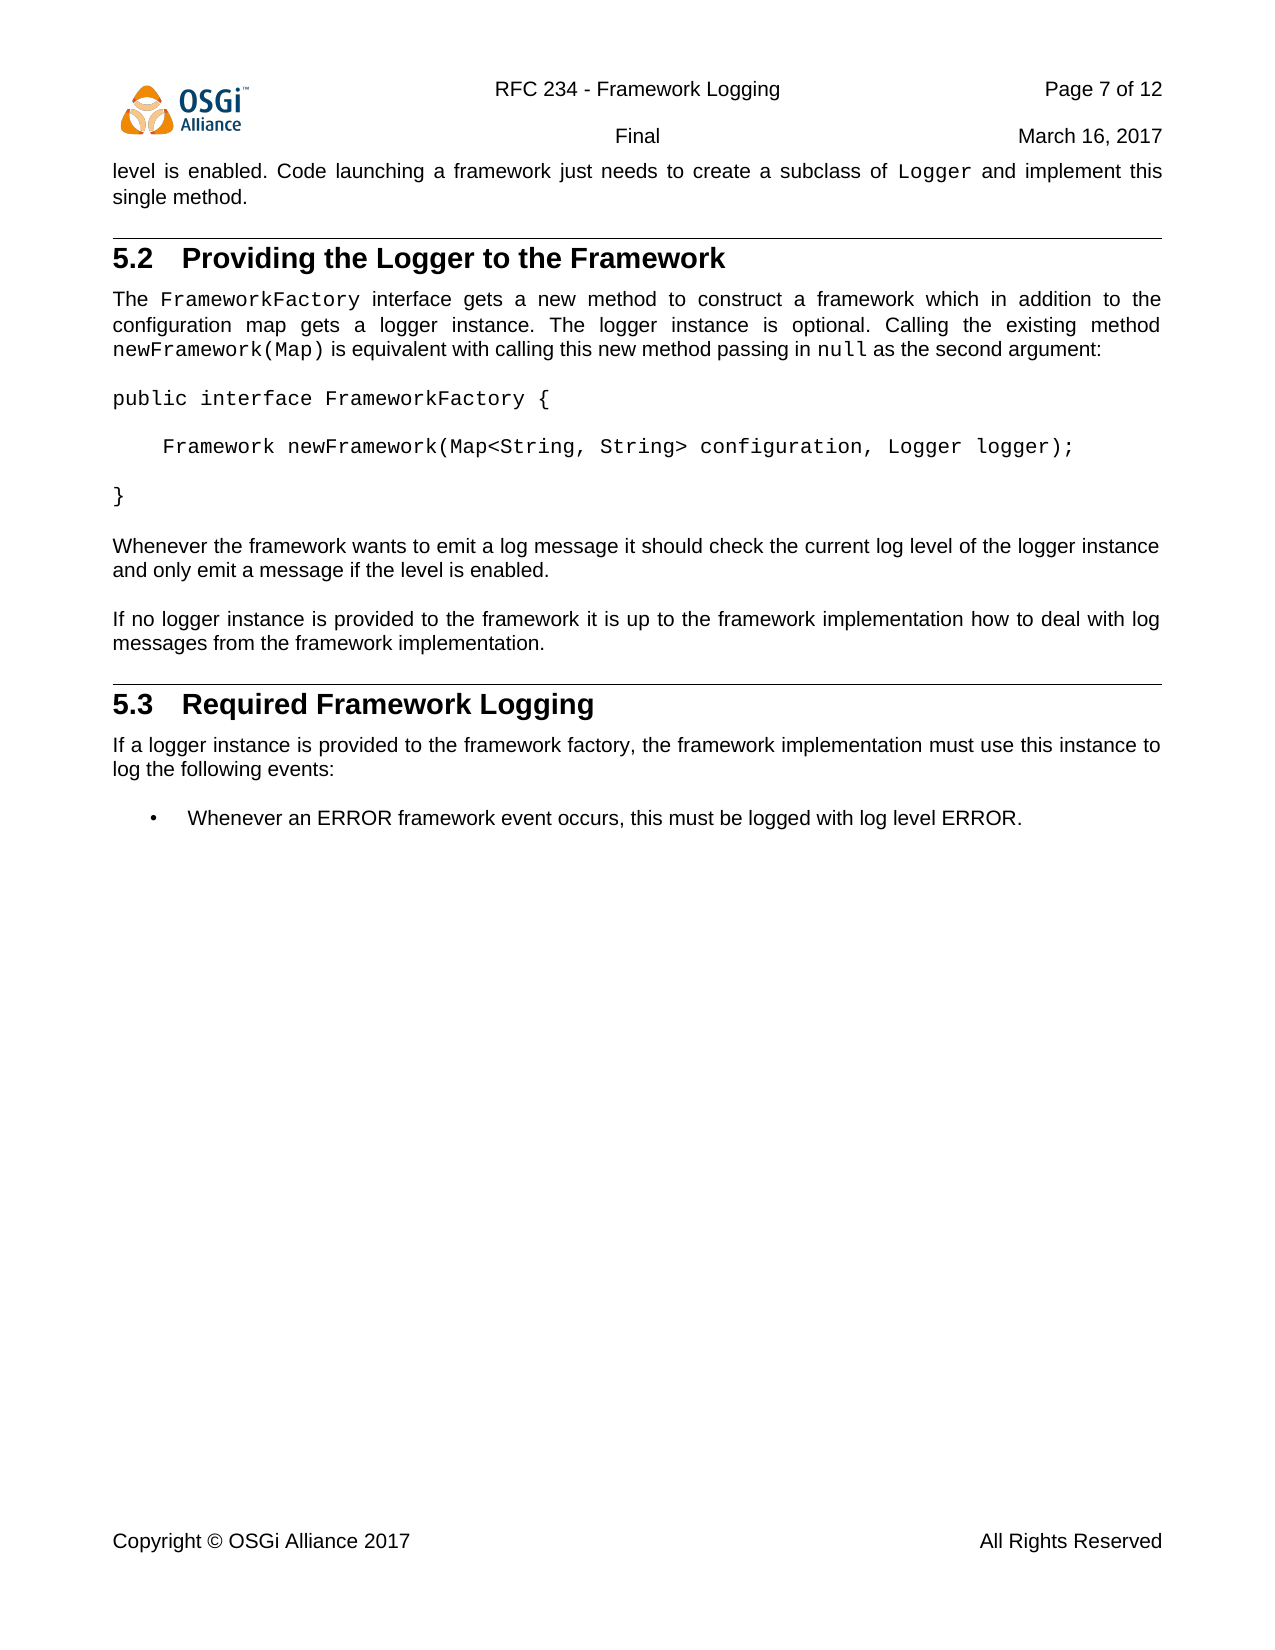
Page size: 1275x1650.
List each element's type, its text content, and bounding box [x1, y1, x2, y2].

text level is enabled. Code launching a framework just needs to create a subclass of Logger and implement this single method. [112, 159, 1162, 209]
text public interface FrameworkFactory { [112, 388, 1162, 411]
text Whenever the framework wants to emit a log message it should check the current log level of the logger instance and only emit a message if the level is enabled. [112, 534, 1162, 582]
text } [112, 485, 1162, 509]
subtitle Providing the Logger to the Framework [112, 239, 1162, 274]
picture [113, 78, 257, 142]
subtitle Required Framework Logging [112, 685, 1162, 720]
text If a logger instance is provided to the framework factory, the framework implementation must use this instance to log the following events: [112, 733, 1162, 781]
text If no logger instance is provided to the framework it is up to the framework implementation how to deal with log messages from the framework implementation. [112, 607, 1162, 654]
list Whenever an ERROR framework event occurs, this must be logged with log level ERROR. [150, 806, 1162, 830]
text The FrameworkFactory interface gets a new method to construct a framework which in addition to the configuration map gets a logger instance. The logger instance is optional. Calling the existing method newFramework(Map) is equivalent with calling this new method passing in null as the second argument: [112, 287, 1162, 363]
text Framework newFramework(Map<String, String> configuration, Logger logger); [112, 436, 1162, 460]
